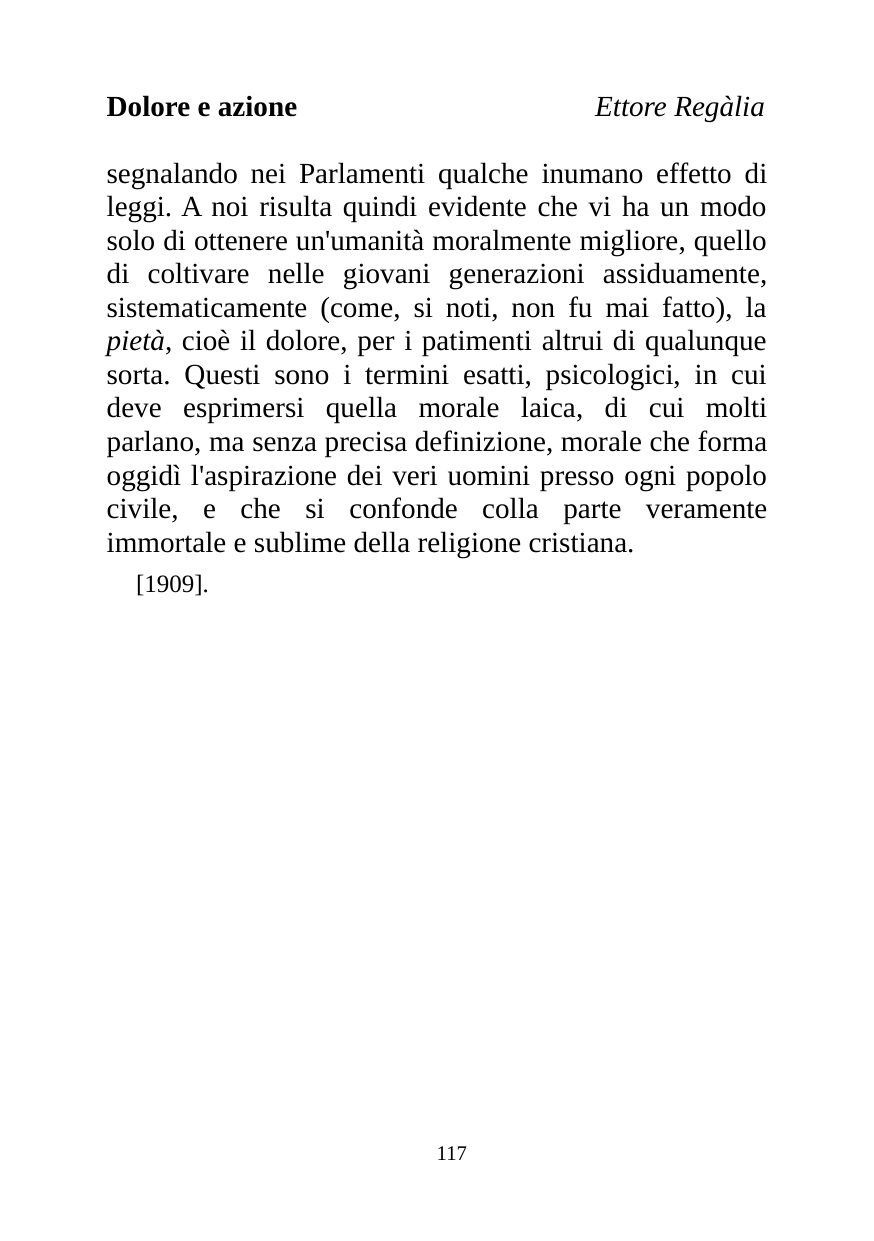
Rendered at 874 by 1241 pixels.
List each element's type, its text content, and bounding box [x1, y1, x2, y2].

text [1909]. [106, 569, 768, 597]
text segnalando nei Parlamenti qualche inumano effetto di leggi. A noi risulta quindi evidente che vi ha un modo solo di ottenere un'umanità moralmente migliore, quello di coltivare nelle giovani generazioni assiduamente, sistematicamente (come, si noti, non fu mai fatto), la pietà, cioè il dolore, per i patimenti altrui di qualunque sorta. Questi sono i termini esatti, psicologici, in cui deve esprimersi quella morale laica, di cui molti parlano, ma senza precisa definizione, morale che forma oggidì l'aspirazione dei veri uomini presso ogni popolo civile, e che si confonde colla parte veramente immortale e sublime della religione cristiana. [106, 156, 768, 558]
